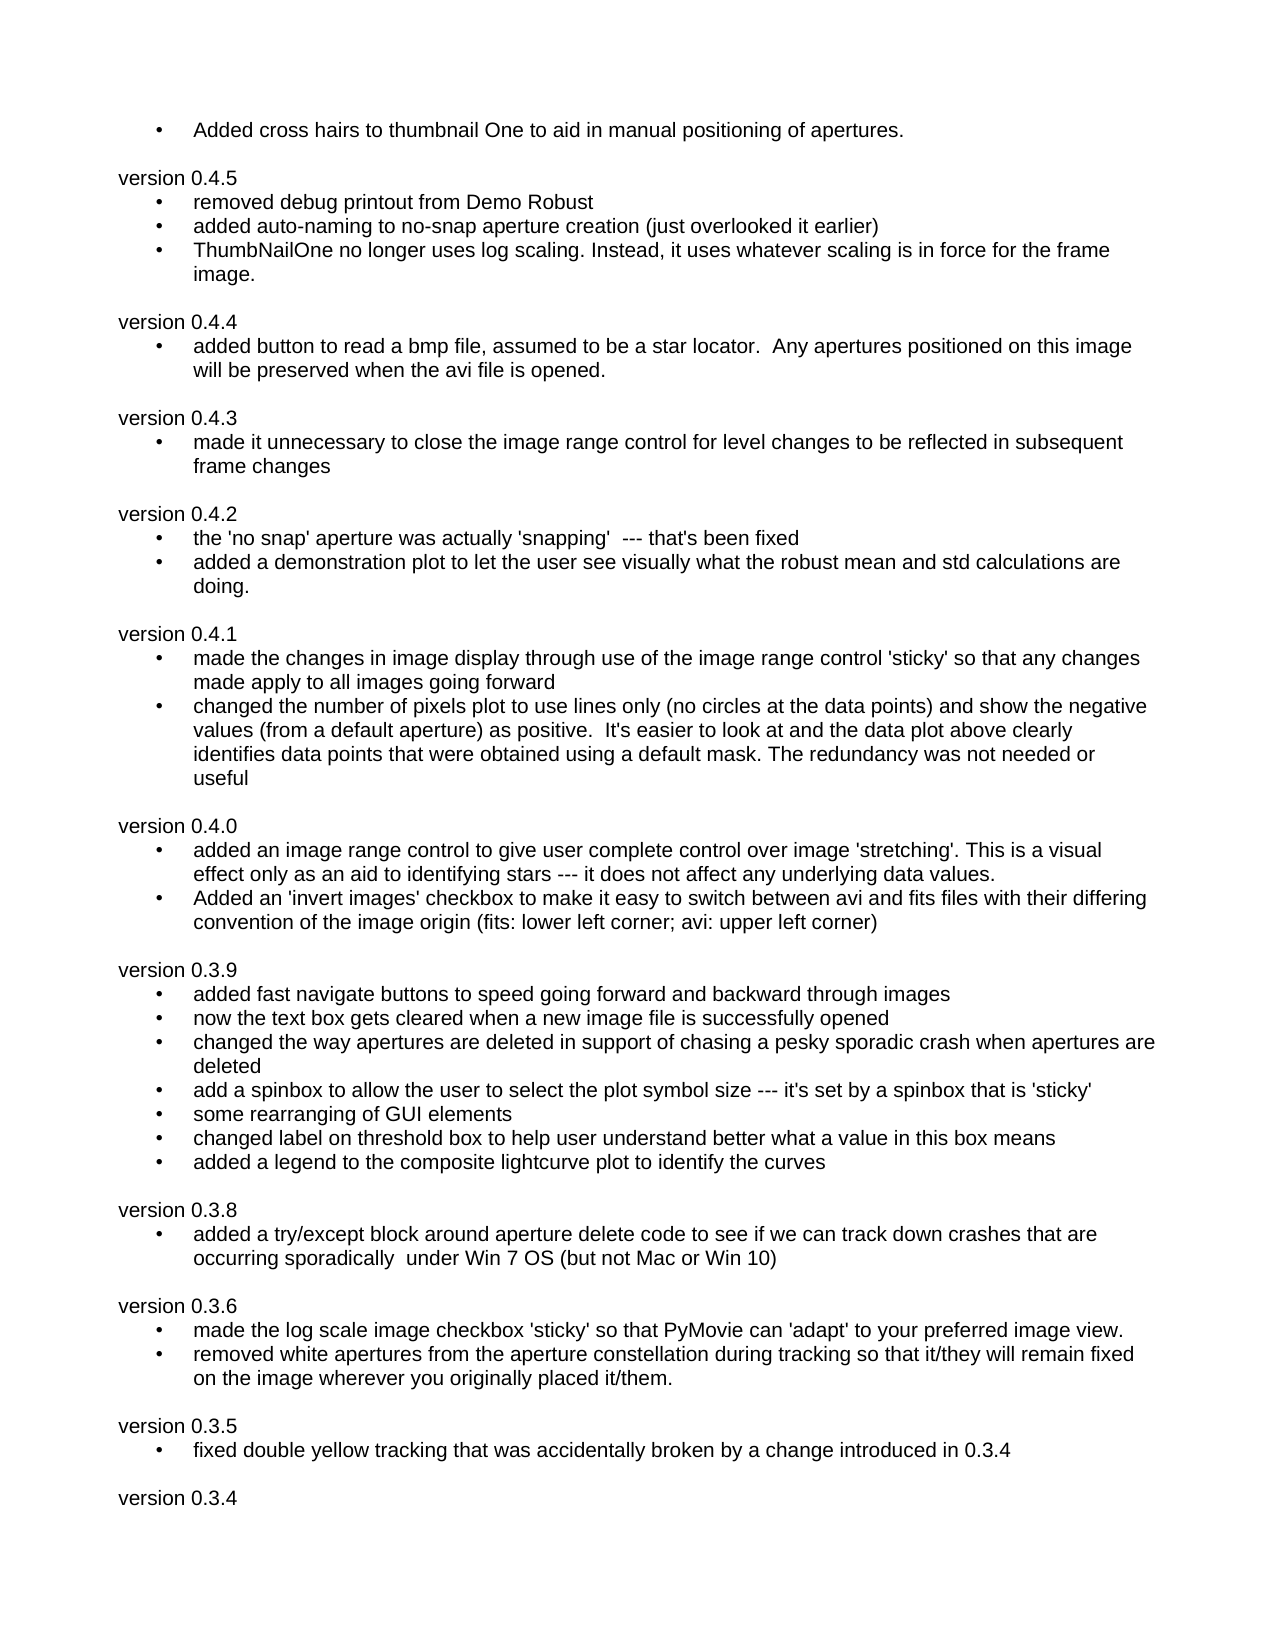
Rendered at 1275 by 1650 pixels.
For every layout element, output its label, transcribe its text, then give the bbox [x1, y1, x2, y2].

text version 0.4.4 [118, 310, 1157, 334]
list ThumbNailOne no longer uses log scaling. Instead, it uses whatever scaling is in force for the frame image. [156, 238, 1157, 310]
list added auto-naming to no-snap aperture creation (just overlooked it earlier) [156, 214, 1157, 238]
list made the changes in image display through use of the image range control 'sticky' so that any changes made apply to all images going forward [156, 646, 1157, 694]
list added fast navigate buttons to speed going forward and backward through images [156, 982, 1157, 1006]
list changed the way apertures are deleted in support of chasing a pesky sporadic crash when apertures are deleted [156, 1030, 1157, 1078]
list changed the number of pixels plot to use lines only (no circles at the data points) and show the negative values (from a default aperture) as positive. It's easier to look at and the data plot above clearly identifies data points that were obtained using a default mask. The redundancy was not needed or useful [156, 694, 1157, 814]
list added a legend to the composite lightcurve plot to identify the curves [156, 1150, 1157, 1198]
list the 'no snap' aperture was actually 'snapping' --- that's been fixed [156, 526, 1157, 550]
list now the text box gets cleared when a new image file is successfully opened [156, 1006, 1157, 1030]
text version 0.4.2 [118, 502, 1157, 526]
list Added an 'invert images' checkbox to make it easy to switch between avi and fits files with their differing convention of the image origin (fits: lower left corner; avi: upper left corner) [156, 886, 1157, 958]
text version 0.3.9 [118, 958, 1157, 982]
list removed debug printout from Demo Robust [156, 190, 1157, 214]
text version 0.4.5 [118, 166, 1157, 190]
list added button to read a bmp file, assumed to be a star locator. Any apertures positioned on this image will be preserved when the avi file is opened. [156, 334, 1157, 406]
list added a try/except block around aperture delete code to see if we can track down crashes that are occurring sporadically under Win 7 OS (but not Mac or Win 10) [156, 1222, 1157, 1270]
text version 0.3.6 [118, 1294, 1157, 1318]
list made it unnecessary to close the image range control for level changes to be reflected in subsequent frame changes [156, 430, 1157, 502]
list made the log scale image checkbox 'sticky' so that PyMovie can 'adapt' to your preferred image view. [156, 1318, 1157, 1342]
text version 0.4.1 [118, 622, 1157, 646]
text version 0.3.8 [118, 1198, 1157, 1222]
text version 0.4.3 [118, 406, 1157, 430]
list some rearranging of GUI elements [156, 1102, 1157, 1126]
list changed label on threshold box to help user understand better what a value in this box means [156, 1126, 1157, 1150]
list add a spinbox to allow the user to select the plot symbol size --- it's set by a spinbox that is 'sticky' [156, 1078, 1157, 1102]
list Added cross hairs to thumbnail One to aid in manual positioning of apertures. [156, 118, 1157, 166]
list added a demonstration plot to let the user see visually what the robust mean and std calculations are doing. [156, 550, 1157, 622]
text version 0.4.0 [118, 814, 1157, 838]
text version 0.3.5 [118, 1414, 1157, 1438]
list removed white apertures from the aperture constellation during tracking so that it/they will remain fixed on the image wherever you originally placed it/them. [156, 1342, 1157, 1414]
list fixed double yellow tracking that was accidentally broken by a change introduced in 0.3.4 [156, 1438, 1157, 1486]
text version 0.3.4 [118, 1486, 1157, 1510]
list added an image range control to give user complete control over image 'stretching'. This is a visual effect only as an aid to identifying stars --- it does not affect any underlying data values. [156, 838, 1157, 886]
